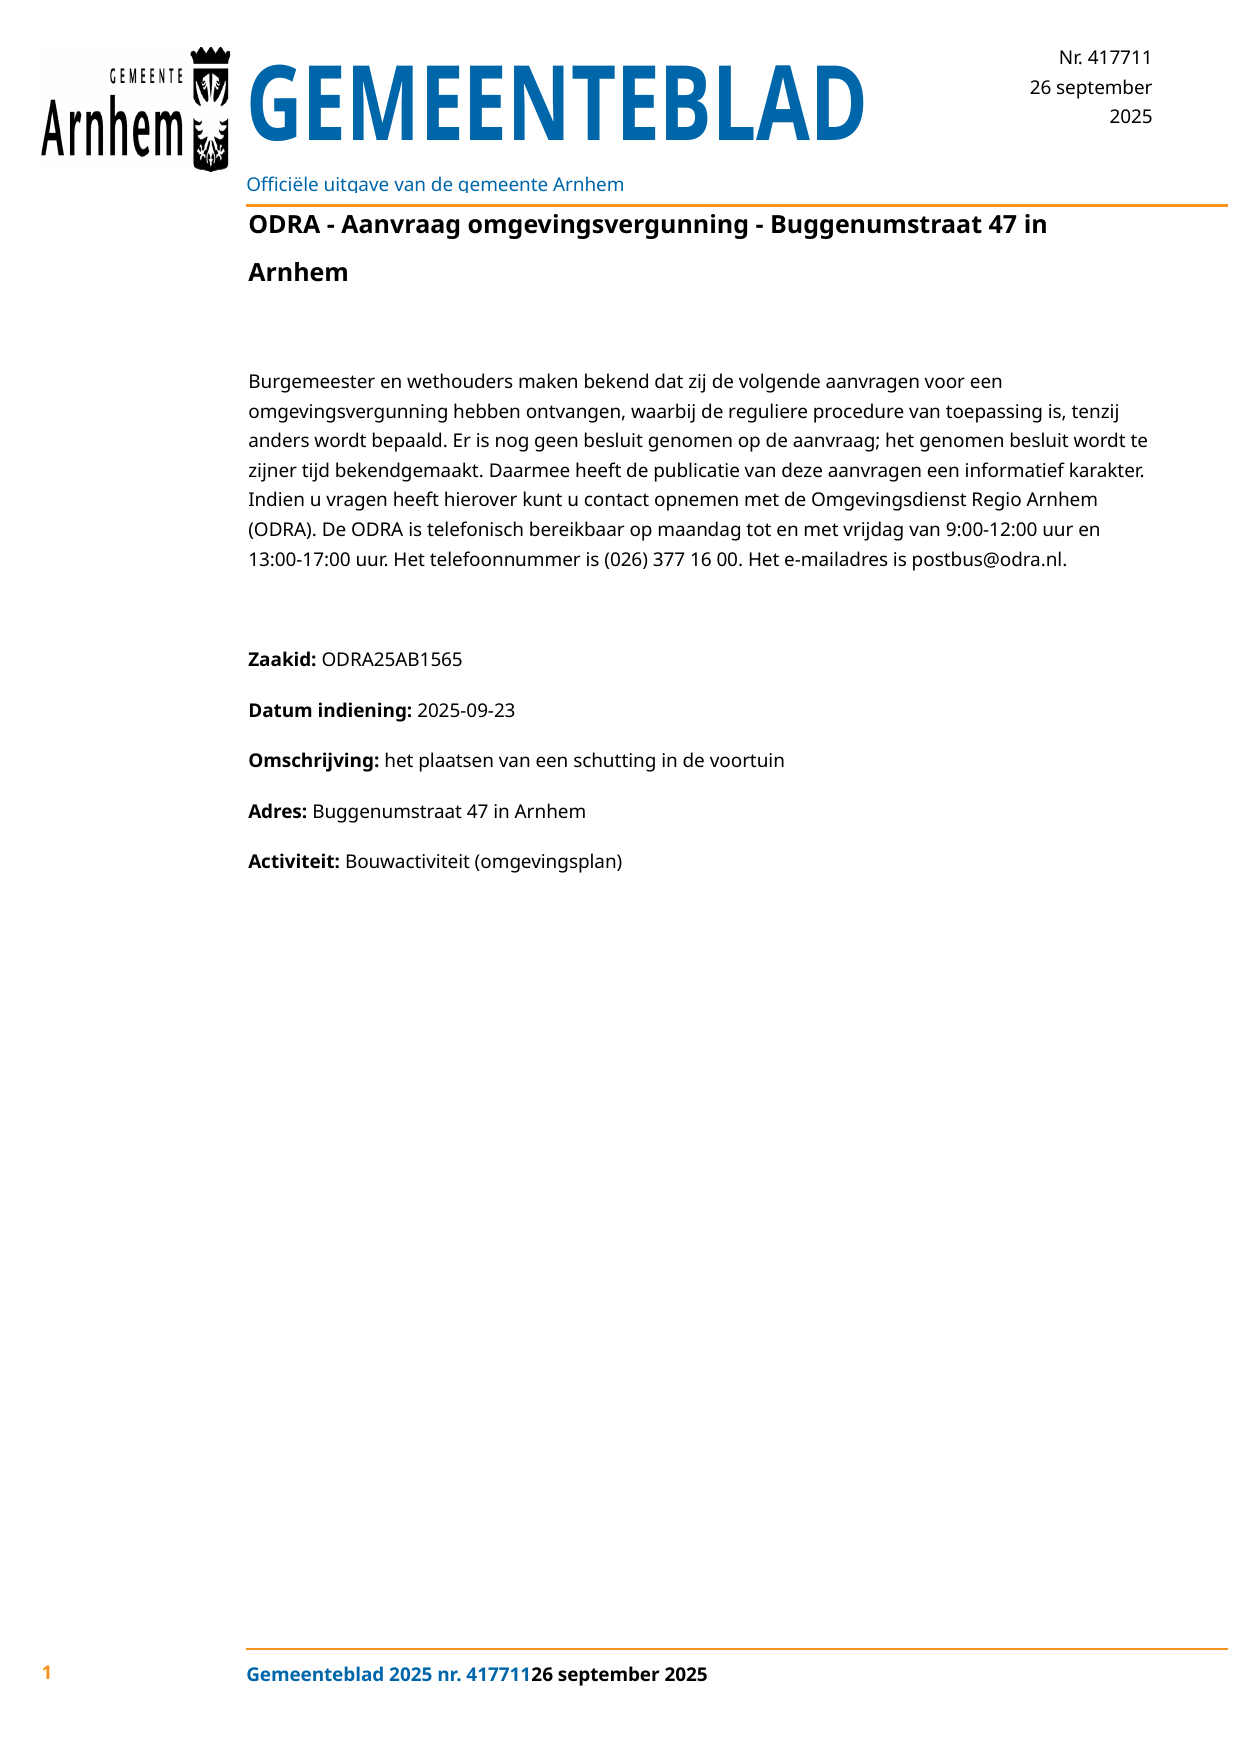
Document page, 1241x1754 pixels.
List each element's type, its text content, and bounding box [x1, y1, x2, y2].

text ODRA - Aanvraag omgevingsvergunning - Buggenumstraat 47 in Arnhem [248, 207, 1152, 288]
text Adres: Buggenumstraat 47 in Arnhem [248, 798, 1152, 824]
picture [41, 47, 231, 172]
text Zaakid: ODRA25AB1565 [248, 647, 1152, 672]
text Omschrijving: het plaatsen van een schutting in de voortuin [248, 747, 1152, 773]
text Burgemeester en wethouders maken bekend dat zij de volgende aanvragen voor een omgevingsvergunning hebben ontvangen, waarbij de reguliere procedure van toepassing is, tenzij anders wordt bepaald. Er is nog geen besluit genomen op de aanvraag; het genomen besluit wordt te zijner tijd bekendgemaakt. Daarmee heeft de publicatie van deze aanvragen een informatief karakter. Indien u vragen heeft hierover kunt u contact opnemen met de Omgevingsdienst Regio Arnhem (ODRA). De ODRA is telefonisch bereikbaar op maandag tot en met vrijdag van 9:00-12:00 uur en 13:00-17:00 uur. Het telefoonnummer is (026) 377 16 00. Het e-mailadres is postbus@odra.nl. [248, 368, 1152, 572]
text Datum indiening: 2025-09-23 [248, 697, 1152, 723]
text Activiteit: Bouwactiviteit (omgevingsplan) [248, 848, 1152, 874]
